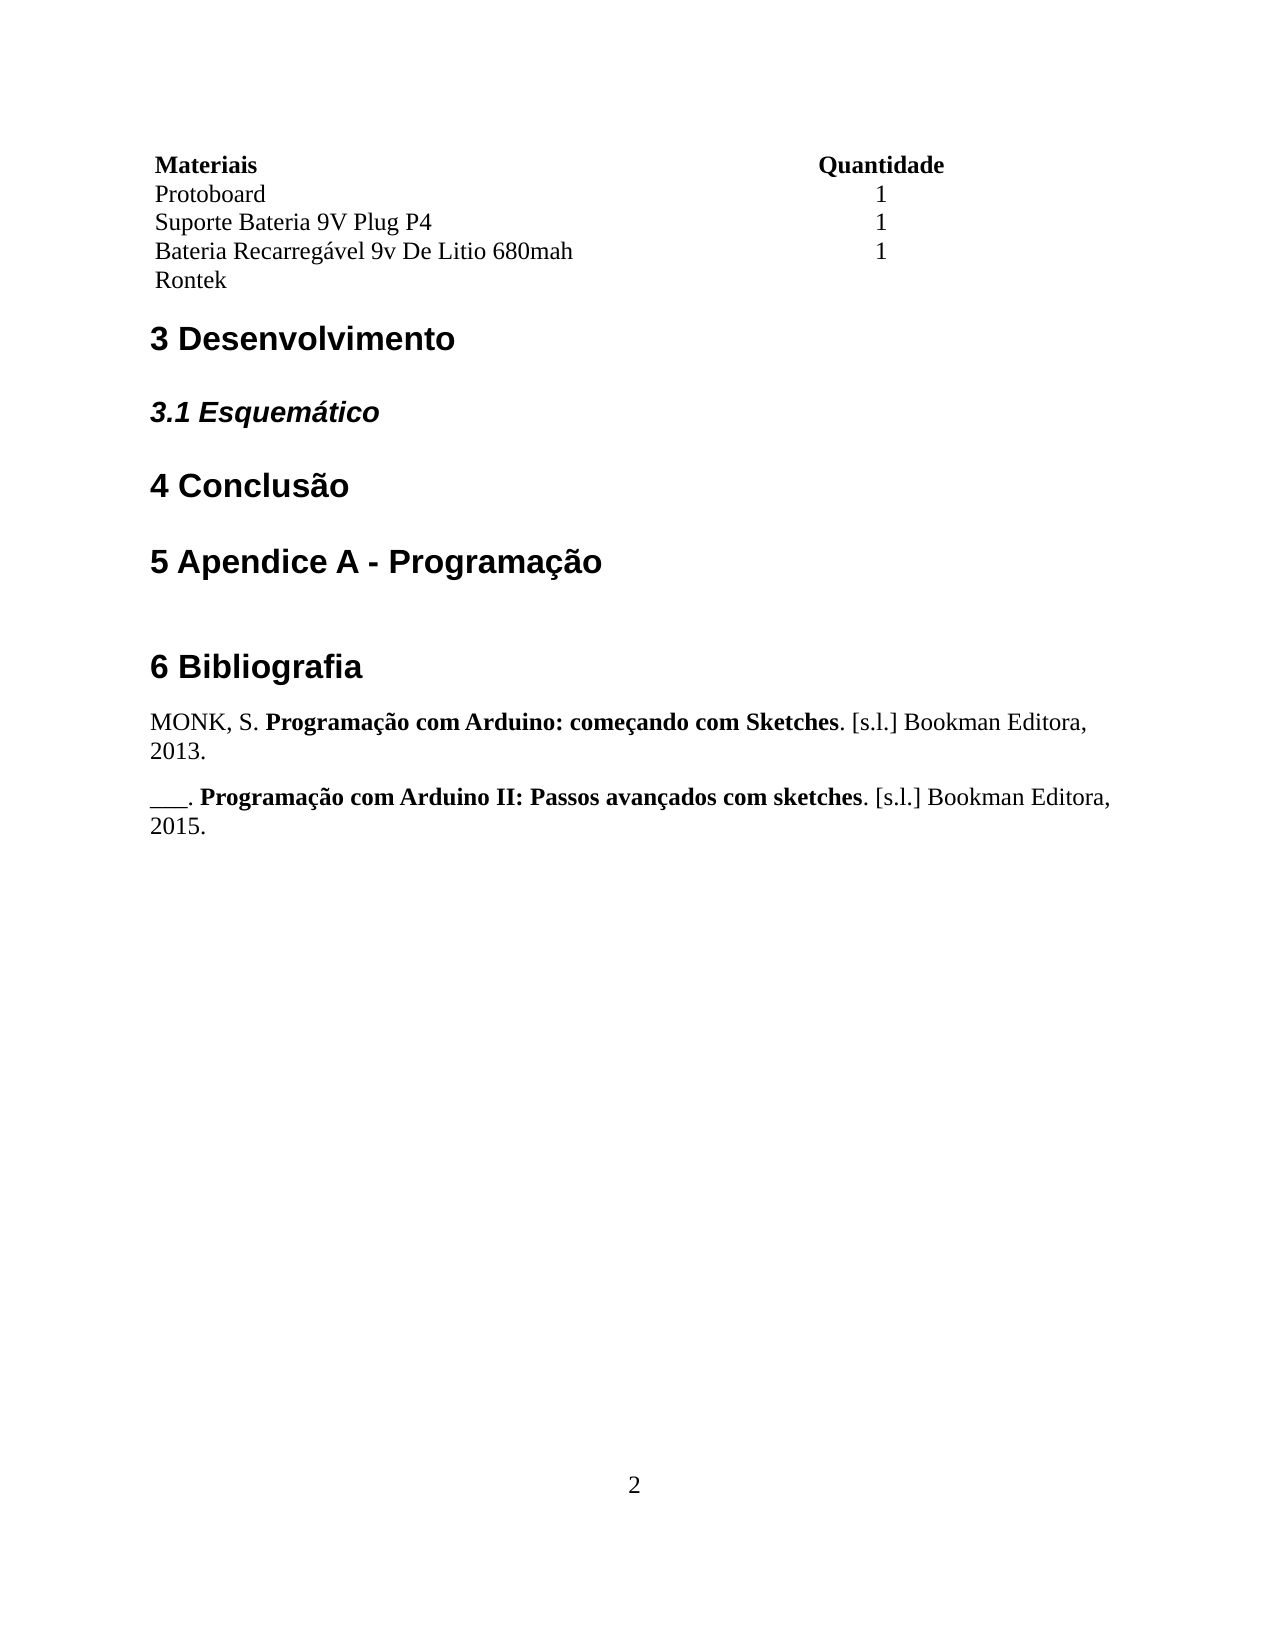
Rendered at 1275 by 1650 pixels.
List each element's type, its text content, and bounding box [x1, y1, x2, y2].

subtitle 5 Apendice A - Programação [150, 542, 1125, 581]
table_header Materiais [150, 150, 637, 179]
table_cell Bateria Recarregável 9v De Litio 680mah Rontek [150, 236, 637, 294]
table_cell 1 [638, 208, 1125, 236]
table_cell Protoboard [150, 179, 637, 207]
text ___. Programação com Arduino II: Passos avançados com sketches. [s.l.] Bookman Editora, 2015. [150, 782, 1125, 840]
table_header Quantidade [638, 150, 1125, 179]
subtitle 3.1 Esquemático [150, 395, 1125, 428]
table_cell 1 [638, 236, 1125, 294]
table_cell 1 [638, 179, 1125, 207]
subtitle 6 Bibliografia [150, 647, 1125, 686]
table_cell Suporte Bateria 9V Plug P4 [150, 208, 637, 236]
text MONK, S. Programação com Arduino: começando com Sketches. [s.l.] Bookman Editora, 2013. [150, 707, 1125, 764]
subtitle 4 Conclusão [150, 466, 1125, 504]
subtitle 3 Desenvolvimento [150, 319, 1125, 357]
